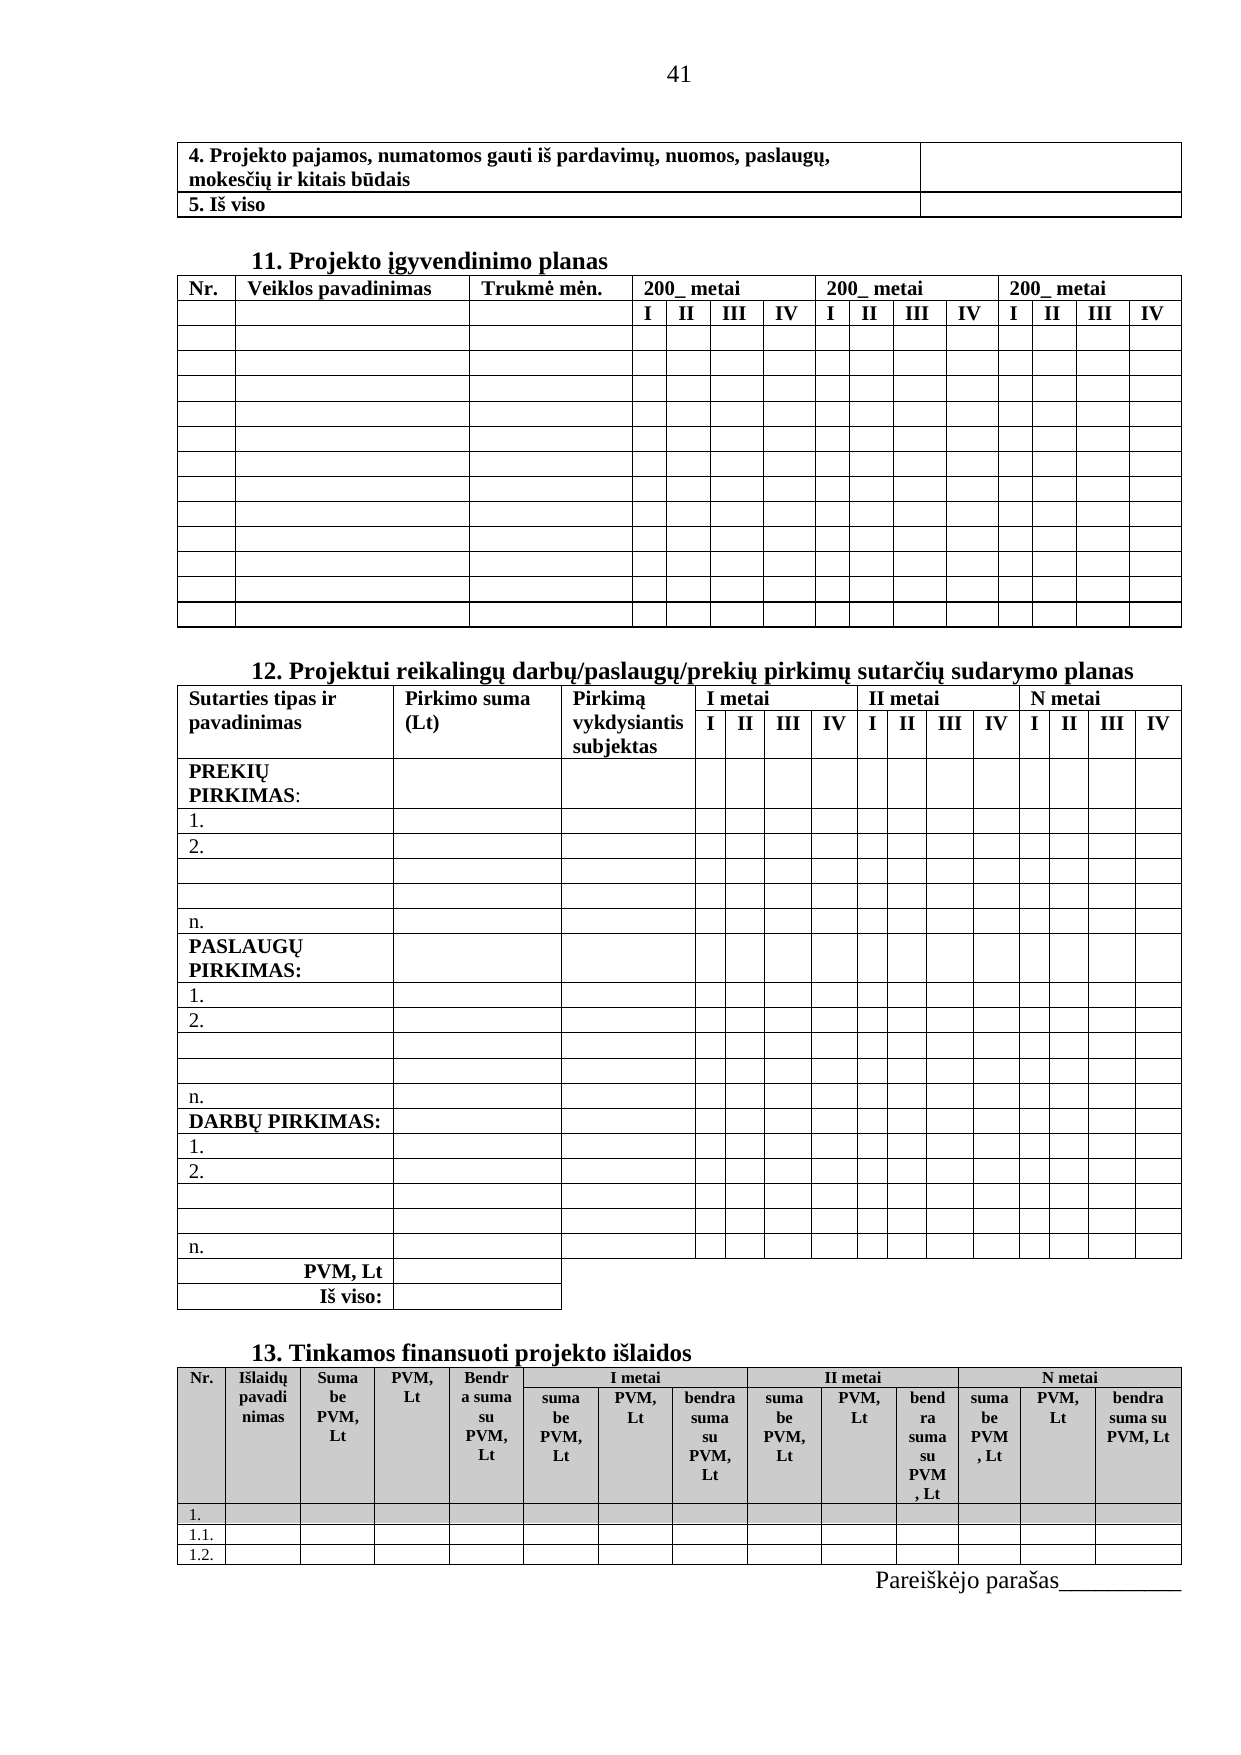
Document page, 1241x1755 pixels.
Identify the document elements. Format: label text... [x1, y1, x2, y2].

table_cell [394, 1033, 561, 1057]
table_cell [1050, 1109, 1088, 1133]
table_cell [696, 1059, 725, 1082]
table_cell [1050, 759, 1088, 807]
table_cell [1020, 1059, 1049, 1082]
table_cell [1033, 603, 1076, 626]
table_cell [888, 859, 926, 883]
table_cell [236, 402, 469, 426]
table_cell suma be PVM, Lt [748, 1388, 821, 1503]
table_cell [764, 427, 815, 451]
table_cell [888, 1159, 926, 1183]
table_cell [959, 1545, 1020, 1564]
table_cell [888, 884, 926, 908]
table_cell [858, 834, 887, 858]
table_cell [726, 809, 764, 832]
table_cell [764, 527, 815, 551]
table_cell [858, 1159, 887, 1183]
table_cell [816, 603, 849, 626]
table_cell [947, 326, 998, 350]
table_cell [711, 527, 763, 551]
table_cell [816, 326, 849, 350]
table_cell [696, 934, 725, 982]
table_cell [1089, 1209, 1135, 1233]
table_cell [236, 603, 469, 626]
table_cell [667, 603, 710, 626]
table_cell [633, 376, 666, 401]
table_cell [894, 552, 946, 576]
table_cell [888, 1134, 926, 1158]
table_cell n. [178, 909, 393, 933]
table_cell [667, 552, 710, 576]
table_cell [850, 452, 893, 476]
table_cell [1136, 1008, 1181, 1032]
table_header N metai [959, 1368, 1181, 1387]
table_cell [726, 759, 764, 807]
table_cell PVM, Lt [178, 1259, 393, 1283]
table_cell [858, 884, 887, 908]
table_cell [894, 427, 946, 451]
table_cell [301, 1545, 374, 1564]
table_cell [1136, 1209, 1181, 1233]
table_cell [696, 983, 725, 1007]
table_cell [226, 1525, 300, 1544]
table_cell [894, 452, 946, 476]
table_cell [850, 427, 893, 451]
table_cell [667, 376, 710, 401]
table_cell IV [1136, 711, 1181, 758]
table_cell [1136, 884, 1181, 908]
text 13. Tinkamos finansuoti projekto išlaidos [177, 1338, 1181, 1367]
table_cell [470, 552, 632, 576]
table_cell [816, 502, 849, 526]
table_cell [764, 603, 815, 626]
table_cell [667, 351, 710, 375]
table_cell [858, 1209, 887, 1233]
table_cell [1077, 427, 1129, 451]
table_cell [947, 502, 998, 526]
table_cell [667, 527, 710, 551]
table_cell [711, 427, 763, 451]
table_cell [470, 452, 632, 476]
table_cell [711, 351, 763, 375]
table_cell [765, 809, 811, 832]
table_cell [726, 934, 764, 982]
table_cell [394, 1008, 561, 1032]
table_header Pirkimą vykdysiantis subjektas [562, 686, 695, 758]
table_cell [1130, 376, 1181, 401]
table_cell [947, 603, 998, 626]
table_cell [927, 884, 973, 908]
table_cell [1050, 859, 1088, 883]
table_cell [1089, 834, 1135, 858]
table_header Veiklos pavadinimas [236, 276, 469, 300]
table_header PVM, Lt [375, 1368, 449, 1503]
table_cell [1033, 427, 1076, 451]
table_cell [1089, 1059, 1135, 1082]
table_cell [816, 577, 849, 601]
table_cell [394, 884, 561, 908]
table_cell I [858, 711, 887, 758]
table_cell IV [812, 711, 857, 758]
table_cell 2. [178, 834, 393, 858]
table_cell I [999, 301, 1032, 325]
table_cell [850, 402, 893, 426]
table_cell [394, 859, 561, 883]
table_cell [696, 809, 725, 832]
table_cell [850, 603, 893, 626]
table_cell [927, 983, 973, 1007]
table_cell [1077, 577, 1129, 601]
table_cell [236, 502, 469, 526]
table_cell [726, 834, 764, 858]
table_cell [812, 884, 857, 908]
table_cell IV [974, 711, 1019, 758]
table_cell [301, 1504, 374, 1523]
table_cell II [1033, 301, 1076, 325]
table_cell [394, 1134, 561, 1158]
table_cell [450, 1525, 523, 1544]
table_cell [812, 1159, 857, 1183]
table_cell [812, 1234, 857, 1258]
table_cell [696, 1209, 725, 1233]
table_cell [178, 577, 235, 601]
table_cell [1020, 1109, 1049, 1133]
table_cell [974, 1008, 1019, 1032]
table_cell [888, 1008, 926, 1032]
table_cell [858, 1234, 887, 1258]
table_cell [301, 1525, 374, 1544]
table_cell [1077, 502, 1129, 526]
table_cell [562, 1283, 1181, 1308]
table_header 200_ metai [633, 276, 815, 300]
table_cell [974, 1059, 1019, 1082]
table_cell [1136, 983, 1181, 1007]
table_cell 1. [178, 983, 393, 1007]
table_cell [696, 1008, 725, 1032]
table_cell [850, 351, 893, 375]
table_cell [394, 1209, 561, 1233]
table_cell [999, 502, 1032, 526]
table_cell [236, 477, 469, 501]
table_cell [1136, 909, 1181, 933]
table_cell [927, 1008, 973, 1032]
table_cell [178, 452, 235, 476]
table_cell [667, 427, 710, 451]
table_cell [822, 1504, 896, 1523]
table_cell [667, 452, 710, 476]
table_cell I [816, 301, 849, 325]
table_cell [470, 326, 632, 350]
table_cell bendra suma su PVM, Lt [673, 1388, 747, 1503]
table_cell 5. Iš viso [178, 193, 920, 216]
table_cell [812, 859, 857, 883]
table_cell [765, 834, 811, 858]
table_cell III [1089, 711, 1135, 758]
table_cell [765, 1234, 811, 1258]
table_header Trukmė mėn. [470, 276, 632, 300]
table_cell [633, 402, 666, 426]
table_cell [894, 603, 946, 626]
table_cell [974, 834, 1019, 858]
table_cell suma be PVM, Lt [524, 1388, 598, 1503]
table_cell [812, 909, 857, 933]
table_cell [947, 402, 998, 426]
table_cell [850, 477, 893, 501]
table_cell [711, 452, 763, 476]
table_cell [764, 376, 815, 401]
table_cell [974, 1109, 1019, 1133]
table_cell [696, 884, 725, 908]
table_cell [450, 1545, 523, 1564]
table_cell [236, 577, 469, 601]
table_cell [812, 1184, 857, 1208]
table_cell [1050, 1134, 1088, 1158]
table_cell [667, 326, 710, 350]
table_cell [470, 351, 632, 375]
table_cell [562, 983, 695, 1007]
table_cell [894, 351, 946, 375]
table_cell [1136, 934, 1181, 982]
table_cell 1. [178, 809, 393, 832]
table_cell [764, 351, 815, 375]
table_cell [927, 859, 973, 883]
table_cell [812, 1109, 857, 1133]
table_cell [394, 909, 561, 933]
table_cell [765, 1084, 811, 1108]
table_cell [748, 1525, 821, 1544]
table_cell [633, 351, 666, 375]
table_header [921, 143, 1181, 191]
table_cell [816, 452, 849, 476]
table_cell [974, 809, 1019, 832]
table_cell [999, 427, 1032, 451]
table_cell [696, 1084, 725, 1108]
table_cell [673, 1545, 747, 1564]
table_cell [236, 552, 469, 576]
table_cell [236, 452, 469, 476]
table_cell [764, 577, 815, 601]
table_header Nr. [178, 276, 235, 300]
table_cell [1077, 527, 1129, 551]
text 12. Projektui reikalingų darbų/paslaugų/prekių pirkimų sutarčių sudarymo planas [177, 656, 1181, 685]
table_cell [470, 603, 632, 626]
table_cell [765, 759, 811, 807]
table_cell [226, 1545, 300, 1564]
table_cell [858, 859, 887, 883]
table_cell n. [178, 1234, 393, 1258]
table_cell [1033, 376, 1076, 401]
table_cell [394, 1059, 561, 1082]
table_cell [858, 1033, 887, 1057]
table_cell [927, 1209, 973, 1233]
table_cell [1136, 759, 1181, 807]
table_cell [394, 1084, 561, 1108]
table_cell [1130, 603, 1181, 626]
table_cell [696, 1184, 725, 1208]
table_cell [850, 502, 893, 526]
table_cell [178, 351, 235, 375]
table_cell III [1077, 301, 1129, 325]
table_cell [974, 1209, 1019, 1233]
table_cell [974, 884, 1019, 908]
table_cell [812, 1209, 857, 1233]
table_cell [765, 1059, 811, 1082]
table_cell [1033, 552, 1076, 576]
table_cell [765, 884, 811, 908]
table_cell [178, 884, 393, 908]
table_cell [633, 527, 666, 551]
table_cell 1. [178, 1134, 393, 1158]
table_cell [236, 376, 469, 401]
table_cell [726, 909, 764, 933]
table_cell [1050, 909, 1088, 933]
table_cell [888, 809, 926, 832]
table_cell [1050, 1008, 1088, 1032]
table_cell [888, 1234, 926, 1258]
table_cell [562, 859, 695, 883]
table_cell [765, 1109, 811, 1133]
table_cell [178, 427, 235, 451]
table_cell [711, 402, 763, 426]
table_cell [726, 1059, 764, 1082]
table_cell [1020, 934, 1049, 982]
table_cell [375, 1525, 449, 1544]
table_cell [375, 1504, 449, 1523]
table_cell [1089, 1184, 1135, 1208]
table_cell [696, 759, 725, 807]
table_header I metai [524, 1368, 747, 1387]
table_cell [178, 1184, 393, 1208]
table_cell [726, 1134, 764, 1158]
table_cell [633, 477, 666, 501]
table_cell [974, 1033, 1019, 1057]
table_cell [178, 477, 235, 501]
table_cell bendra suma su PVM, Lt [897, 1388, 958, 1503]
table_cell [1089, 909, 1135, 933]
table_cell [178, 527, 235, 551]
table_cell [394, 1234, 561, 1258]
table_cell [822, 1545, 896, 1564]
table_cell [1089, 1134, 1135, 1158]
table_cell [1130, 502, 1181, 526]
table_cell [850, 326, 893, 350]
table_cell 1.1. [178, 1525, 225, 1544]
table_cell [927, 1184, 973, 1208]
table_cell [1130, 427, 1181, 451]
table_cell Iš viso: [178, 1284, 393, 1308]
table_cell [947, 351, 998, 375]
table_cell [450, 1504, 523, 1523]
table_cell [1020, 884, 1049, 908]
table_cell [999, 552, 1032, 576]
table_cell [562, 884, 695, 908]
table_cell [1033, 351, 1076, 375]
table_cell [1050, 1184, 1088, 1208]
table_cell [1020, 909, 1049, 933]
table_cell [394, 1259, 561, 1283]
table_cell [974, 859, 1019, 883]
table_cell [178, 603, 235, 626]
table_cell [633, 603, 666, 626]
table_cell [764, 402, 815, 426]
table_cell [1033, 577, 1076, 601]
table_cell [927, 809, 973, 832]
table_cell I [1020, 711, 1049, 758]
table_cell [1050, 809, 1088, 832]
table_cell [974, 1159, 1019, 1183]
table_cell [178, 402, 235, 426]
table_cell [562, 1084, 695, 1108]
table_header II metai [748, 1368, 958, 1387]
table_cell [1050, 983, 1088, 1007]
table_cell [470, 376, 632, 401]
table_cell III [927, 711, 973, 758]
table_cell [858, 759, 887, 807]
table_cell [726, 1184, 764, 1208]
table_cell [1050, 884, 1088, 908]
table_cell [927, 834, 973, 858]
table_cell IV [764, 301, 815, 325]
table_cell [927, 1134, 973, 1158]
table_cell PVM, Lt [599, 1388, 672, 1503]
table_cell [974, 934, 1019, 982]
table_cell [178, 859, 393, 883]
table_cell III [894, 301, 946, 325]
table_cell suma be PVM, Lt [959, 1388, 1020, 1503]
table_cell [858, 1059, 887, 1082]
table_cell [1096, 1525, 1181, 1544]
table_cell [888, 1033, 926, 1057]
table_cell [1089, 1109, 1135, 1133]
table_cell [947, 527, 998, 551]
table_cell [562, 909, 695, 933]
table_cell [711, 603, 763, 626]
table_cell [888, 934, 926, 982]
table_cell [633, 577, 666, 601]
table_cell [947, 552, 998, 576]
table_cell [1020, 1084, 1049, 1108]
table_cell [894, 402, 946, 426]
table_cell [858, 1184, 887, 1208]
table_cell PASLAUGŲ PIRKIMAS: [178, 934, 393, 982]
table_cell [927, 934, 973, 982]
table_cell 2. [178, 1008, 393, 1032]
table_cell [850, 577, 893, 601]
table_cell [765, 1033, 811, 1057]
table_cell [562, 1209, 695, 1233]
table_cell [1033, 452, 1076, 476]
table_cell [1020, 809, 1049, 832]
table_cell [178, 1209, 393, 1233]
table_cell [236, 301, 469, 325]
table_cell [1033, 326, 1076, 350]
table_cell [974, 1084, 1019, 1108]
table_cell [888, 759, 926, 807]
table_cell [562, 834, 695, 858]
table_cell [812, 1008, 857, 1032]
table_cell [927, 759, 973, 807]
table_cell [1089, 1084, 1135, 1108]
table_header 200_ metai [816, 276, 998, 300]
table_cell [226, 1504, 300, 1523]
table_cell [178, 326, 235, 350]
table_cell [236, 326, 469, 350]
table_header Pirkimo suma (Lt) [394, 686, 561, 758]
table_cell [1136, 1109, 1181, 1133]
table_cell [816, 477, 849, 501]
table_cell [1050, 1059, 1088, 1082]
table_cell [394, 1109, 561, 1133]
table_cell [894, 527, 946, 551]
table_cell [1136, 1159, 1181, 1183]
table_cell [1050, 1159, 1088, 1183]
table_cell [1089, 983, 1135, 1007]
table_cell [888, 983, 926, 1007]
table_cell [947, 477, 998, 501]
table_cell [858, 1008, 887, 1032]
table_header Nr. [178, 1368, 225, 1503]
table_cell [1077, 402, 1129, 426]
table_cell [562, 1008, 695, 1032]
table_cell [764, 477, 815, 501]
table_cell [959, 1525, 1020, 1544]
table_cell [765, 859, 811, 883]
table_cell [974, 759, 1019, 807]
table_cell [897, 1525, 958, 1544]
table_cell [812, 983, 857, 1007]
table_cell [888, 909, 926, 933]
table_cell PVM, Lt [822, 1388, 896, 1503]
table_cell [1096, 1504, 1181, 1523]
table_cell [858, 909, 887, 933]
table_cell [711, 477, 763, 501]
table_cell [748, 1504, 821, 1523]
table_cell [894, 477, 946, 501]
table_cell II [1050, 711, 1088, 758]
table_cell II [726, 711, 764, 758]
table_cell [765, 983, 811, 1007]
table_cell III [765, 711, 811, 758]
table_cell [726, 1084, 764, 1108]
table_cell [812, 834, 857, 858]
table_cell [888, 834, 926, 858]
table_header N metai [1020, 686, 1181, 710]
table_cell 1.2. [178, 1545, 225, 1564]
table_cell [999, 402, 1032, 426]
table_cell [765, 1134, 811, 1158]
table_cell [633, 326, 666, 350]
table_cell [921, 193, 1181, 216]
table_cell [1020, 834, 1049, 858]
table_cell IV [947, 301, 998, 325]
table_cell [812, 759, 857, 807]
table_cell [947, 452, 998, 476]
table_cell [696, 1234, 725, 1258]
table_cell [927, 1234, 973, 1258]
table_cell [1130, 477, 1181, 501]
table_cell [999, 603, 1032, 626]
table_cell [1130, 452, 1181, 476]
table_cell [812, 1033, 857, 1057]
table_cell [1033, 502, 1076, 526]
table_cell [1077, 477, 1129, 501]
table_cell [1033, 477, 1076, 501]
table_cell [470, 527, 632, 551]
table_cell [1089, 934, 1135, 982]
table_cell PREKIŲ PIRKIMAS: [178, 759, 393, 807]
table_cell [894, 326, 946, 350]
table_cell [888, 1209, 926, 1233]
table_cell II [850, 301, 893, 325]
table_cell [999, 452, 1032, 476]
table_cell [1050, 1234, 1088, 1258]
table_header 4. Projekto pajamos, numatomos gauti iš pardavimų, nuomos, paslaugų, mokesčių ir kitais būdais [178, 143, 920, 191]
table_cell [1089, 809, 1135, 832]
table_cell [470, 477, 632, 501]
table_cell [765, 1008, 811, 1032]
table_cell [667, 477, 710, 501]
table_cell [394, 809, 561, 832]
table_header Išlaidų pavadinimas [226, 1368, 300, 1503]
table_cell [888, 1109, 926, 1133]
table_cell [1136, 809, 1181, 832]
table_cell [999, 326, 1032, 350]
table_cell I [696, 711, 725, 758]
table_cell [1050, 934, 1088, 982]
table_cell [974, 1134, 1019, 1158]
table_cell [850, 527, 893, 551]
table_cell [394, 1284, 561, 1308]
table_cell [1096, 1545, 1181, 1564]
table_cell [1136, 1234, 1181, 1258]
table_cell [927, 909, 973, 933]
table_cell [667, 402, 710, 426]
table_cell [1136, 834, 1181, 858]
table_cell [927, 1159, 973, 1183]
table_cell [1077, 326, 1129, 350]
table_cell [999, 376, 1032, 401]
table_cell [816, 527, 849, 551]
table_cell [764, 452, 815, 476]
table_cell [696, 1033, 725, 1057]
table_cell [470, 502, 632, 526]
table_cell [236, 427, 469, 451]
table_cell [812, 934, 857, 982]
table_cell [894, 376, 946, 401]
table_cell [850, 376, 893, 401]
table_cell II [888, 711, 926, 758]
table_cell [524, 1545, 598, 1564]
table_cell [1130, 326, 1181, 350]
table_cell [1020, 1209, 1049, 1233]
table_cell [1136, 859, 1181, 883]
table_cell [897, 1545, 958, 1564]
table_cell [959, 1504, 1020, 1523]
table_cell [888, 1084, 926, 1108]
table_cell [999, 577, 1032, 601]
table_cell [765, 1184, 811, 1208]
table_cell [765, 909, 811, 933]
table_cell [375, 1545, 449, 1564]
table_cell [947, 427, 998, 451]
table_cell [1089, 859, 1135, 883]
table_cell [1050, 1084, 1088, 1108]
table_cell [1077, 603, 1129, 626]
table_cell [394, 934, 561, 982]
table_cell [667, 577, 710, 601]
table_cell [633, 502, 666, 526]
table_cell [524, 1504, 598, 1523]
table_cell [1050, 1033, 1088, 1057]
table_cell [999, 527, 1032, 551]
table_cell [673, 1525, 747, 1544]
table_cell [726, 1209, 764, 1233]
table_cell [178, 552, 235, 576]
table_header I metai [696, 686, 857, 710]
table_cell [470, 301, 632, 325]
table_cell [470, 427, 632, 451]
table_cell [696, 859, 725, 883]
table_cell [711, 577, 763, 601]
table_cell [1077, 376, 1129, 401]
table_cell [562, 1259, 1181, 1283]
table_cell [822, 1525, 896, 1544]
table_cell [1021, 1504, 1095, 1523]
table_cell [1130, 527, 1181, 551]
table_cell [894, 577, 946, 601]
table_cell [726, 983, 764, 1007]
table_cell [562, 1234, 695, 1258]
table_cell [726, 1033, 764, 1057]
table_cell [562, 1134, 695, 1158]
table_cell [633, 452, 666, 476]
table_cell [1089, 759, 1135, 807]
table_cell [726, 1109, 764, 1133]
table_cell [1050, 1209, 1088, 1233]
table_cell [394, 1159, 561, 1183]
table_cell [470, 577, 632, 601]
table_cell [711, 376, 763, 401]
table_cell [1089, 1159, 1135, 1183]
table_cell [1033, 402, 1076, 426]
table_cell [1050, 834, 1088, 858]
table_cell [726, 1234, 764, 1258]
table_cell [394, 834, 561, 858]
text Pareiškėjo parašas [177, 1565, 1181, 1594]
table_cell bendra suma su PVM, Lt [1096, 1388, 1181, 1503]
table_cell [1020, 1008, 1049, 1032]
table_cell [858, 1134, 887, 1158]
table_cell [927, 1084, 973, 1108]
table_cell [765, 1159, 811, 1183]
table_cell [599, 1545, 672, 1564]
table_cell [812, 809, 857, 832]
table_cell [696, 1159, 725, 1183]
table_cell [178, 301, 235, 325]
table_cell [812, 1059, 857, 1082]
table_cell [1089, 1033, 1135, 1057]
table_cell [1077, 552, 1129, 576]
table_cell DARBŲ PIRKIMAS: [178, 1109, 393, 1133]
table_cell [1136, 1134, 1181, 1158]
table_cell [1020, 1033, 1049, 1057]
table_cell [562, 934, 695, 982]
table_cell [888, 1059, 926, 1082]
table_cell [1136, 1184, 1181, 1208]
table_cell [897, 1504, 958, 1523]
table_cell [999, 477, 1032, 501]
table_cell [726, 859, 764, 883]
table_cell [1130, 351, 1181, 375]
table_cell [812, 1084, 857, 1108]
table_cell [562, 759, 695, 807]
table_header Bendra suma su PVM, Lt [450, 1368, 523, 1503]
table_cell I [633, 301, 666, 325]
table_cell [599, 1504, 672, 1523]
table_cell [711, 552, 763, 576]
table_cell [1020, 1184, 1049, 1208]
table_cell [394, 983, 561, 1007]
table_cell [894, 502, 946, 526]
table_header Suma be PVM, Lt [301, 1368, 374, 1503]
table_cell [562, 1033, 695, 1057]
table_cell [696, 909, 725, 933]
table_cell [599, 1525, 672, 1544]
table_cell [765, 1209, 811, 1233]
table_cell n. [178, 1084, 393, 1108]
table_cell [1020, 1234, 1049, 1258]
table_cell [927, 1059, 973, 1082]
table_cell [1136, 1033, 1181, 1057]
table_cell [1033, 527, 1076, 551]
table_cell [470, 402, 632, 426]
table_cell [816, 402, 849, 426]
table_cell [816, 427, 849, 451]
table_cell [974, 1234, 1019, 1258]
table_cell [1021, 1525, 1095, 1544]
table_cell [524, 1525, 598, 1544]
table_header II metai [858, 686, 1019, 710]
table_cell [696, 834, 725, 858]
table_cell [236, 351, 469, 375]
table_cell [696, 1109, 725, 1133]
table_cell [711, 326, 763, 350]
table_cell [696, 1134, 725, 1158]
table_cell [562, 1109, 695, 1133]
table_cell [999, 351, 1032, 375]
table_cell [947, 577, 998, 601]
table_cell [1020, 1134, 1049, 1158]
table_cell [178, 502, 235, 526]
table_cell III [711, 301, 763, 325]
table_cell [816, 376, 849, 401]
table_cell [1136, 1059, 1181, 1082]
table_cell IV [1130, 301, 1181, 325]
table_cell [1021, 1545, 1095, 1564]
table_cell [858, 934, 887, 982]
table_cell [236, 527, 469, 551]
table_cell [726, 1159, 764, 1183]
table_cell [1077, 452, 1129, 476]
table_cell [1130, 552, 1181, 576]
table_cell PVM, Lt [1021, 1388, 1095, 1503]
table_cell [1020, 859, 1049, 883]
table_cell [947, 376, 998, 401]
table_cell [1020, 759, 1049, 807]
table_cell [667, 502, 710, 526]
table_cell [562, 1059, 695, 1082]
table_cell 2. [178, 1159, 393, 1183]
table_cell [764, 502, 815, 526]
table_cell [888, 1184, 926, 1208]
table_cell [927, 1033, 973, 1057]
table_cell [765, 934, 811, 982]
text 11. Projekto įgyvendinimo planas [177, 246, 1181, 275]
table_cell II [667, 301, 710, 325]
table_cell [816, 351, 849, 375]
table_cell [748, 1545, 821, 1564]
table_cell [1089, 1008, 1135, 1032]
table_cell [1020, 1159, 1049, 1183]
table_cell [633, 427, 666, 451]
table_cell [1020, 983, 1049, 1007]
table_cell [394, 1184, 561, 1208]
table_cell [633, 552, 666, 576]
table_cell [812, 1134, 857, 1158]
table_cell [562, 1159, 695, 1183]
table_cell [1130, 402, 1181, 426]
table_cell [726, 1008, 764, 1032]
table_cell [562, 809, 695, 832]
table_header 200_ metai [999, 276, 1181, 300]
table_cell [974, 909, 1019, 933]
table_cell [1089, 884, 1135, 908]
table_cell [1136, 1084, 1181, 1108]
table_cell [858, 809, 887, 832]
table_cell [974, 983, 1019, 1007]
table_cell [1077, 351, 1129, 375]
table_cell [178, 1059, 393, 1082]
table_cell [850, 552, 893, 576]
table_cell [673, 1504, 747, 1523]
table_cell [178, 376, 235, 401]
table_cell [1089, 1234, 1135, 1258]
table_cell [764, 552, 815, 576]
table_cell [858, 1109, 887, 1133]
table_cell [816, 552, 849, 576]
table_cell [1130, 577, 1181, 601]
table_cell [726, 884, 764, 908]
table_cell [764, 326, 815, 350]
table_cell [858, 1084, 887, 1108]
table_cell [974, 1184, 1019, 1208]
table_cell [858, 983, 887, 1007]
table_cell [711, 502, 763, 526]
table_cell [394, 759, 561, 807]
table_cell [927, 1109, 973, 1133]
table_cell [178, 1033, 393, 1057]
table_cell [562, 1184, 695, 1208]
table_header Sutarties tipas ir pavadinimas [178, 686, 393, 758]
table_cell 1. [178, 1504, 225, 1523]
